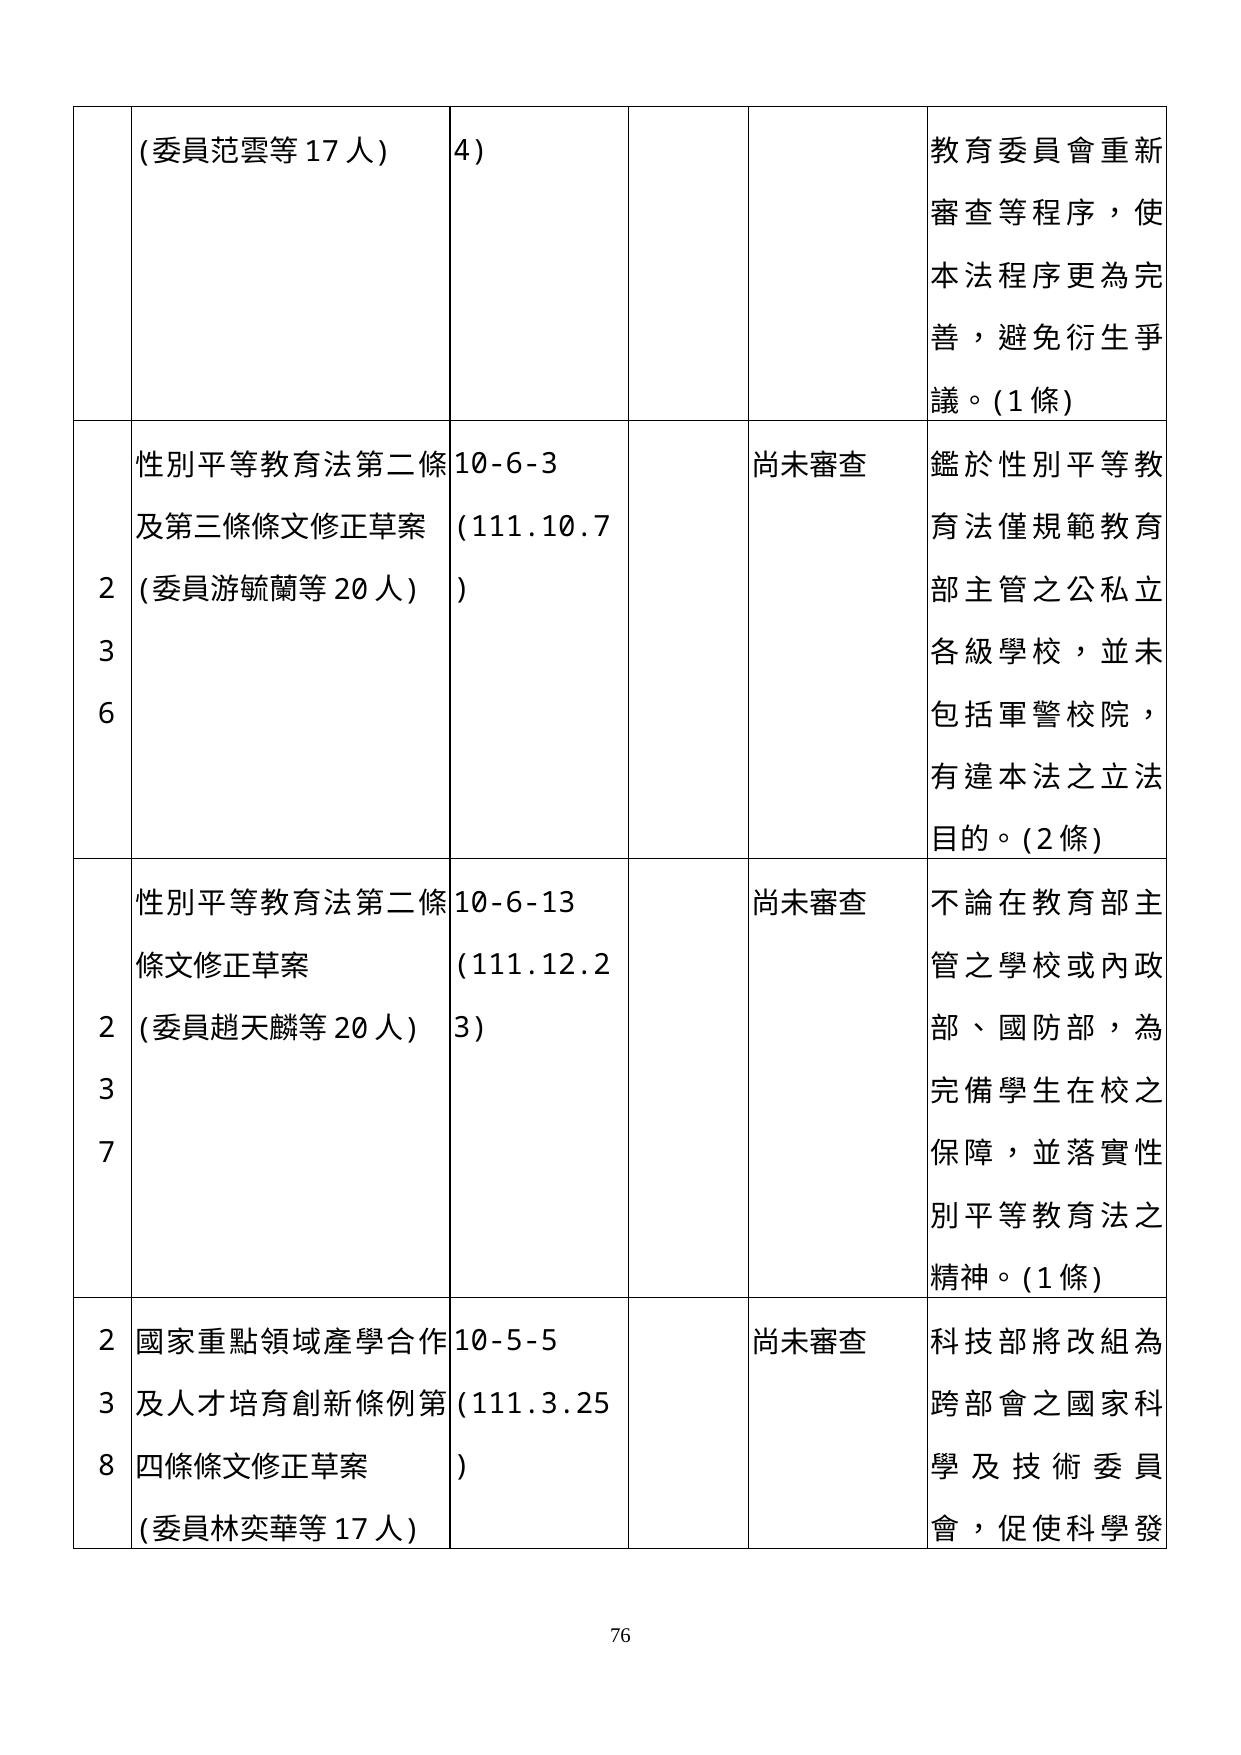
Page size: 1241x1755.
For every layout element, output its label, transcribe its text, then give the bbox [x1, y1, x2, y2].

table_cell [629, 859, 748, 1297]
table_cell 性別平等教育法第二條條文修正草案 (委員趙天麟等20人) [132, 859, 449, 1297]
table_cell 尚未審查 [749, 421, 927, 858]
table_cell 國家重點領域產學合作及人才培育創新條例第四條條文修正草案 (委員林奕華等17人) [132, 1298, 449, 1548]
table_cell 尚未審查 [749, 859, 927, 1297]
table_cell [629, 107, 748, 419]
table_cell [629, 421, 748, 858]
table_cell 性別平等教育法第二條及第三條條文修正草案 (委員游毓蘭等20人) [132, 421, 449, 858]
table_cell 科技部將改組為跨部會之國家科學及技術委員會，促使科學發 [928, 1298, 1166, 1548]
table_cell 10-6-3 (111.10.7) [451, 421, 628, 858]
table_cell [74, 421, 131, 858]
table_cell 尚未審查 [749, 1298, 927, 1548]
table_cell 4) [451, 107, 628, 419]
table_cell 不論在教育部主管之學校或內政部、國防部，為完備學生在校之保障，並落實性別平等教育法之精神。(1條) [928, 859, 1166, 1297]
table_cell (委員范雲等17人) [132, 107, 449, 419]
table_cell [74, 1298, 131, 1548]
table_cell [74, 107, 131, 419]
table_cell [629, 1298, 748, 1548]
table_cell 鑑於性別平等教育法僅規範教育部主管之公私立各級學校，並未包括軍警校院，有違本法之立法目的。(2條) [928, 421, 1166, 858]
table_cell 10-5-5 (111.3.25) [451, 1298, 628, 1548]
table_cell [74, 859, 131, 1297]
table_cell 10-6-13 (111.12.23) [451, 859, 628, 1297]
table_cell [749, 107, 927, 419]
table_cell 教育委員會重新審查等程序，使本法程序更為完善，避免衍生爭議。(1條) [928, 107, 1166, 419]
